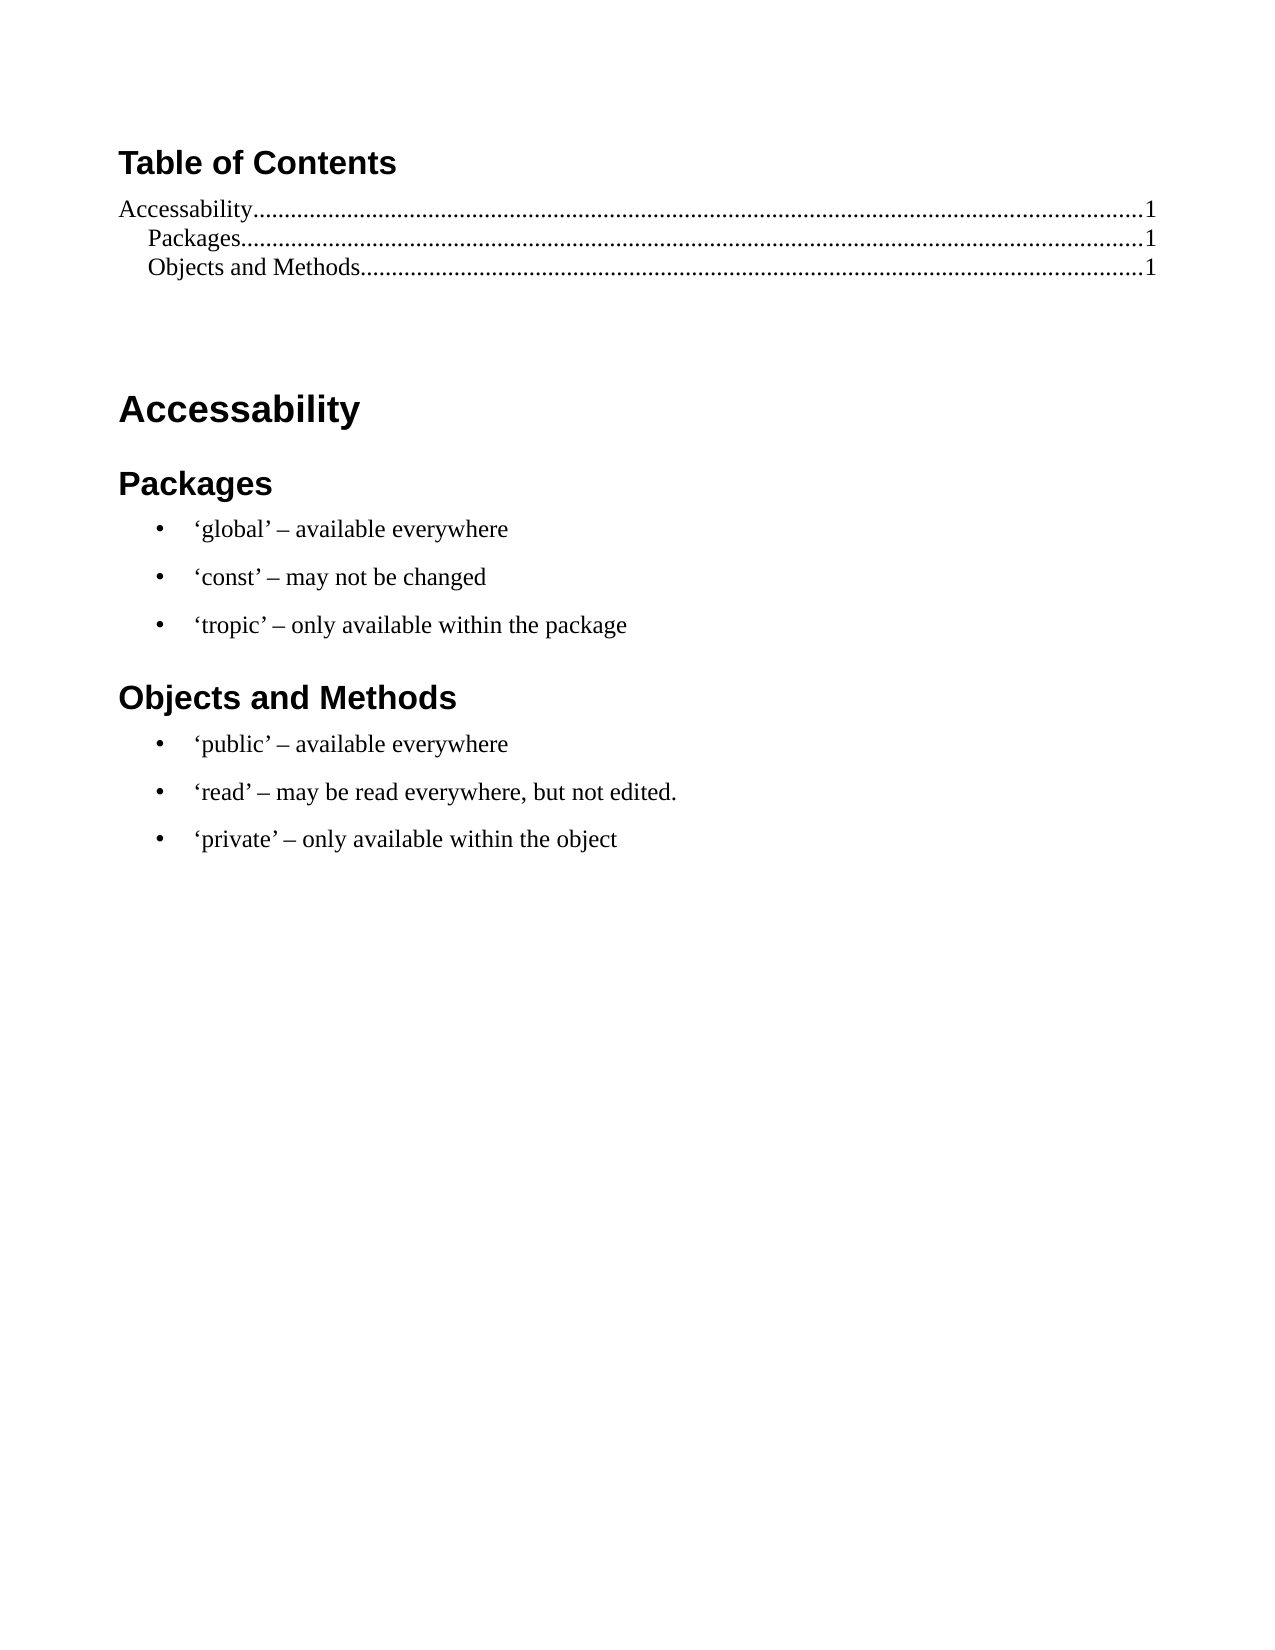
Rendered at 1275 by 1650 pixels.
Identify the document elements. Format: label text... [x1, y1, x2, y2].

subtitle Packages [118, 463, 1157, 502]
list ‘public’ – available everywhere [156, 729, 1157, 758]
subtitle Objects and Methods [118, 678, 1157, 717]
list ‘const’ – may not be changed [156, 562, 1157, 591]
list ‘private’ – only available within the object [156, 824, 1157, 853]
text Packages 1 [148, 223, 1157, 252]
list ‘tropic’ – only available within the package [156, 610, 1157, 638]
text Objects and Methods 1 [148, 252, 1157, 280]
text Accessability 1 [118, 194, 1157, 223]
subtitle Accessability [118, 386, 1157, 430]
list ‘global’ – available everywhere [156, 514, 1157, 543]
subtitle Table of Contents [118, 143, 1157, 182]
list ‘read’ – may be read everywhere, but not edited. [156, 777, 1157, 806]
